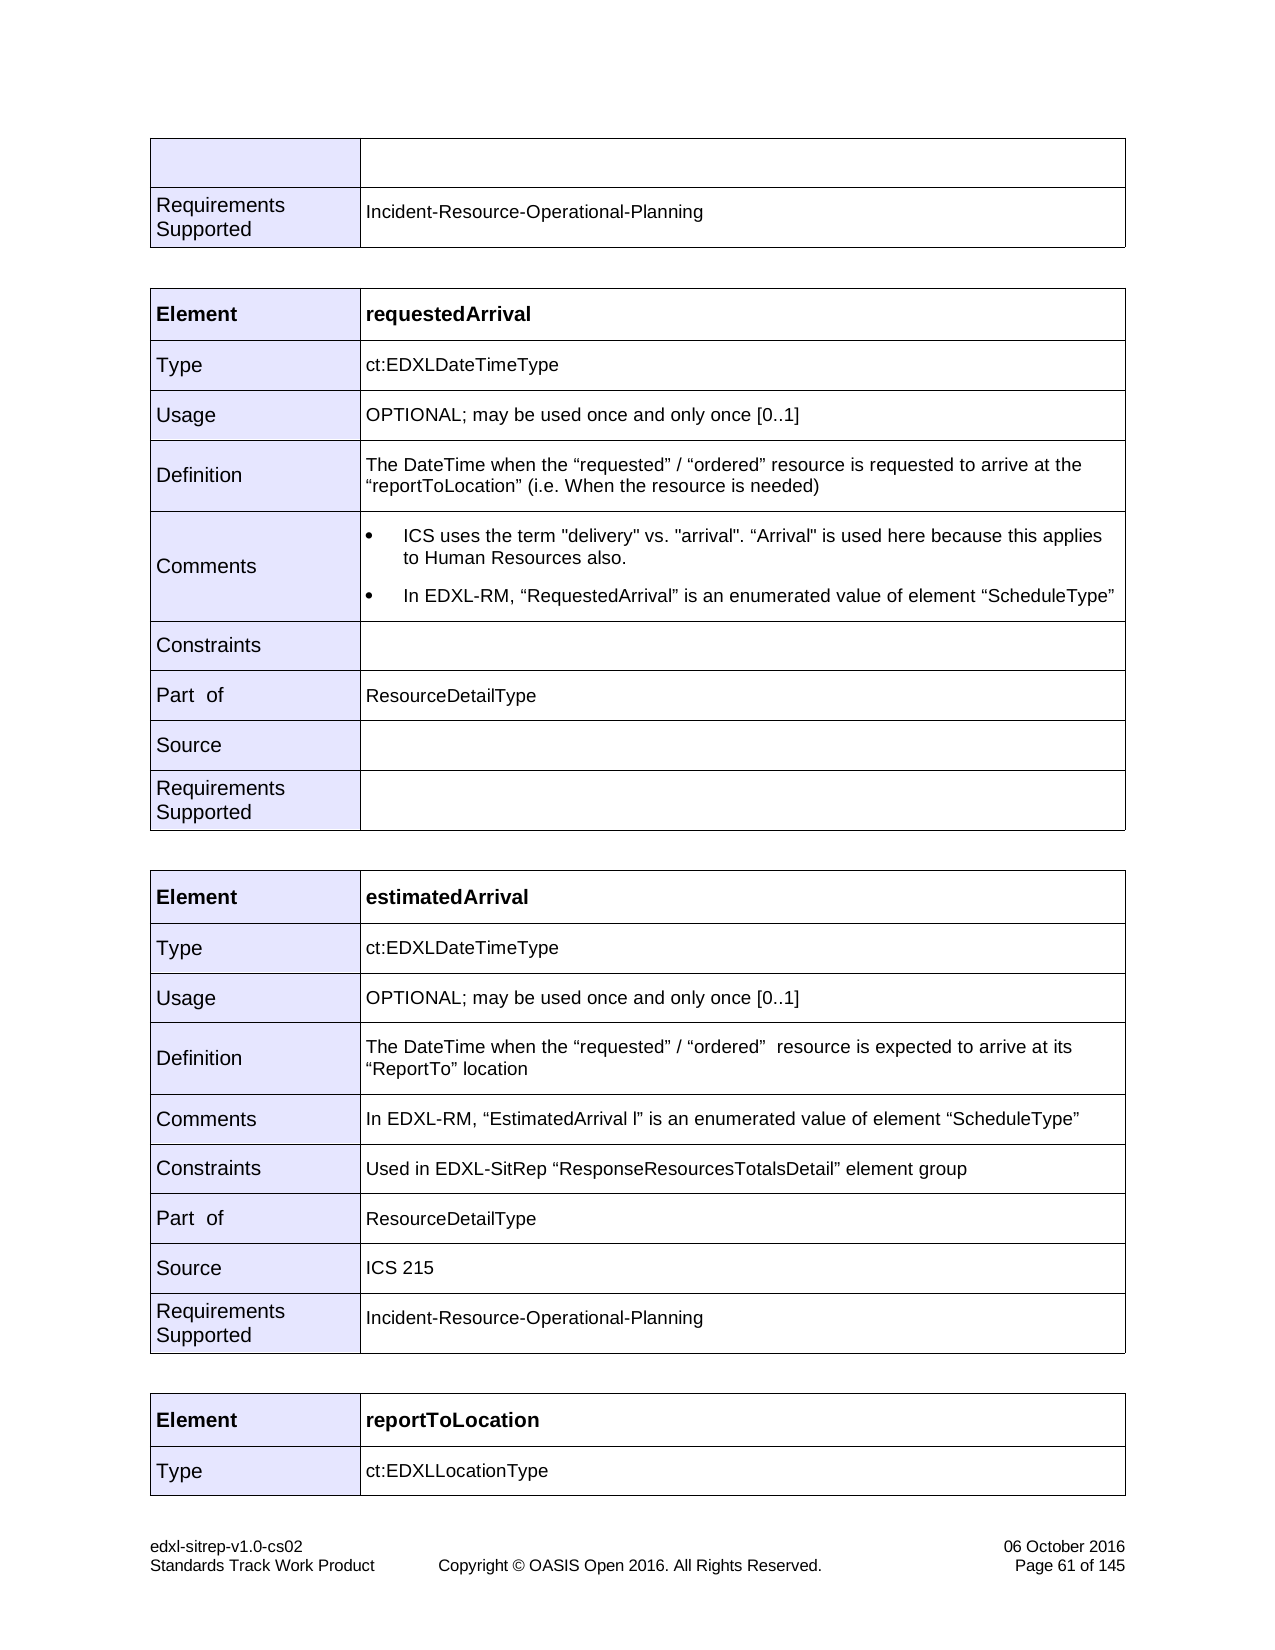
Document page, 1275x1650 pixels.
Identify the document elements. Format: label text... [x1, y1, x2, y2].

table_header requestedArrival [361, 289, 1125, 340]
table_header Element [151, 871, 360, 923]
table_cell Type [151, 924, 360, 972]
table_header Element [151, 289, 360, 340]
table_cell Definition [151, 1023, 360, 1094]
table_cell [361, 622, 1125, 670]
table_cell Requirements Supported [151, 188, 360, 247]
table_cell Constraints [151, 1145, 360, 1193]
table_cell [361, 771, 1125, 829]
table_cell ICS uses the term "delivery" vs. "arrival". “Arrival" is used here because this applies to Human Resources also. In EDXL-RM, “RequestedArrival” is an enumerated value of element “ScheduleType” [361, 512, 1125, 621]
table_cell Usage [151, 391, 360, 439]
table_cell Requirements Supported [151, 1294, 360, 1352]
table_cell Comments [151, 1095, 360, 1143]
table_cell Source [151, 1244, 360, 1293]
table_cell Type [151, 341, 360, 390]
table_header estimatedArrival [361, 871, 1125, 923]
table_cell [361, 139, 1125, 187]
table_cell OPTIONAL; may be used once and only once [0..1] [361, 974, 1125, 1022]
table_cell Part of [151, 1194, 360, 1243]
table_cell In EDXL-RM, “EstimatedArrival l” is an enumerated value of element “ScheduleType” [361, 1095, 1125, 1143]
table_cell Part of [151, 671, 360, 720]
table_cell Incident-Resource-Operational-Planning [361, 1294, 1125, 1352]
table_cell The DateTime when the “requested” / “ordered” resource is expected to arrive at its “ReportTo” location [361, 1023, 1125, 1094]
table_cell ct:EDXLLocationType [361, 1447, 1125, 1495]
table_cell The DateTime when the “requested” / “ordered” resource is requested to arrive at the “reportToLocation” (i.e. When the resource is needed) [361, 441, 1125, 511]
table_cell ResourceDetailType [361, 671, 1125, 720]
table_cell ct:EDXLDateTimeType [361, 924, 1125, 972]
table_cell Definition [151, 441, 360, 511]
table_cell ResourceDetailType [361, 1194, 1125, 1243]
table_header Element [151, 1394, 360, 1446]
table_cell [361, 721, 1125, 770]
table_cell Type [151, 1447, 360, 1495]
table_cell ct:EDXLDateTimeType [361, 341, 1125, 390]
table_cell Usage [151, 974, 360, 1022]
table_cell [151, 139, 360, 187]
table_cell Comments [151, 512, 360, 621]
table_cell Constraints [151, 622, 360, 670]
table_header reportToLocation [361, 1394, 1125, 1446]
table_cell Used in EDXL-SitRep “ResponseResourcesTotalsDetail” element group [361, 1145, 1125, 1193]
table_cell Source [151, 721, 360, 770]
table_cell Requirements Supported [151, 771, 360, 829]
table_cell ICS 215 [361, 1244, 1125, 1293]
table_cell Incident-Resource-Operational-Planning [361, 188, 1125, 247]
table_cell OPTIONAL; may be used once and only once [0..1] [361, 391, 1125, 439]
